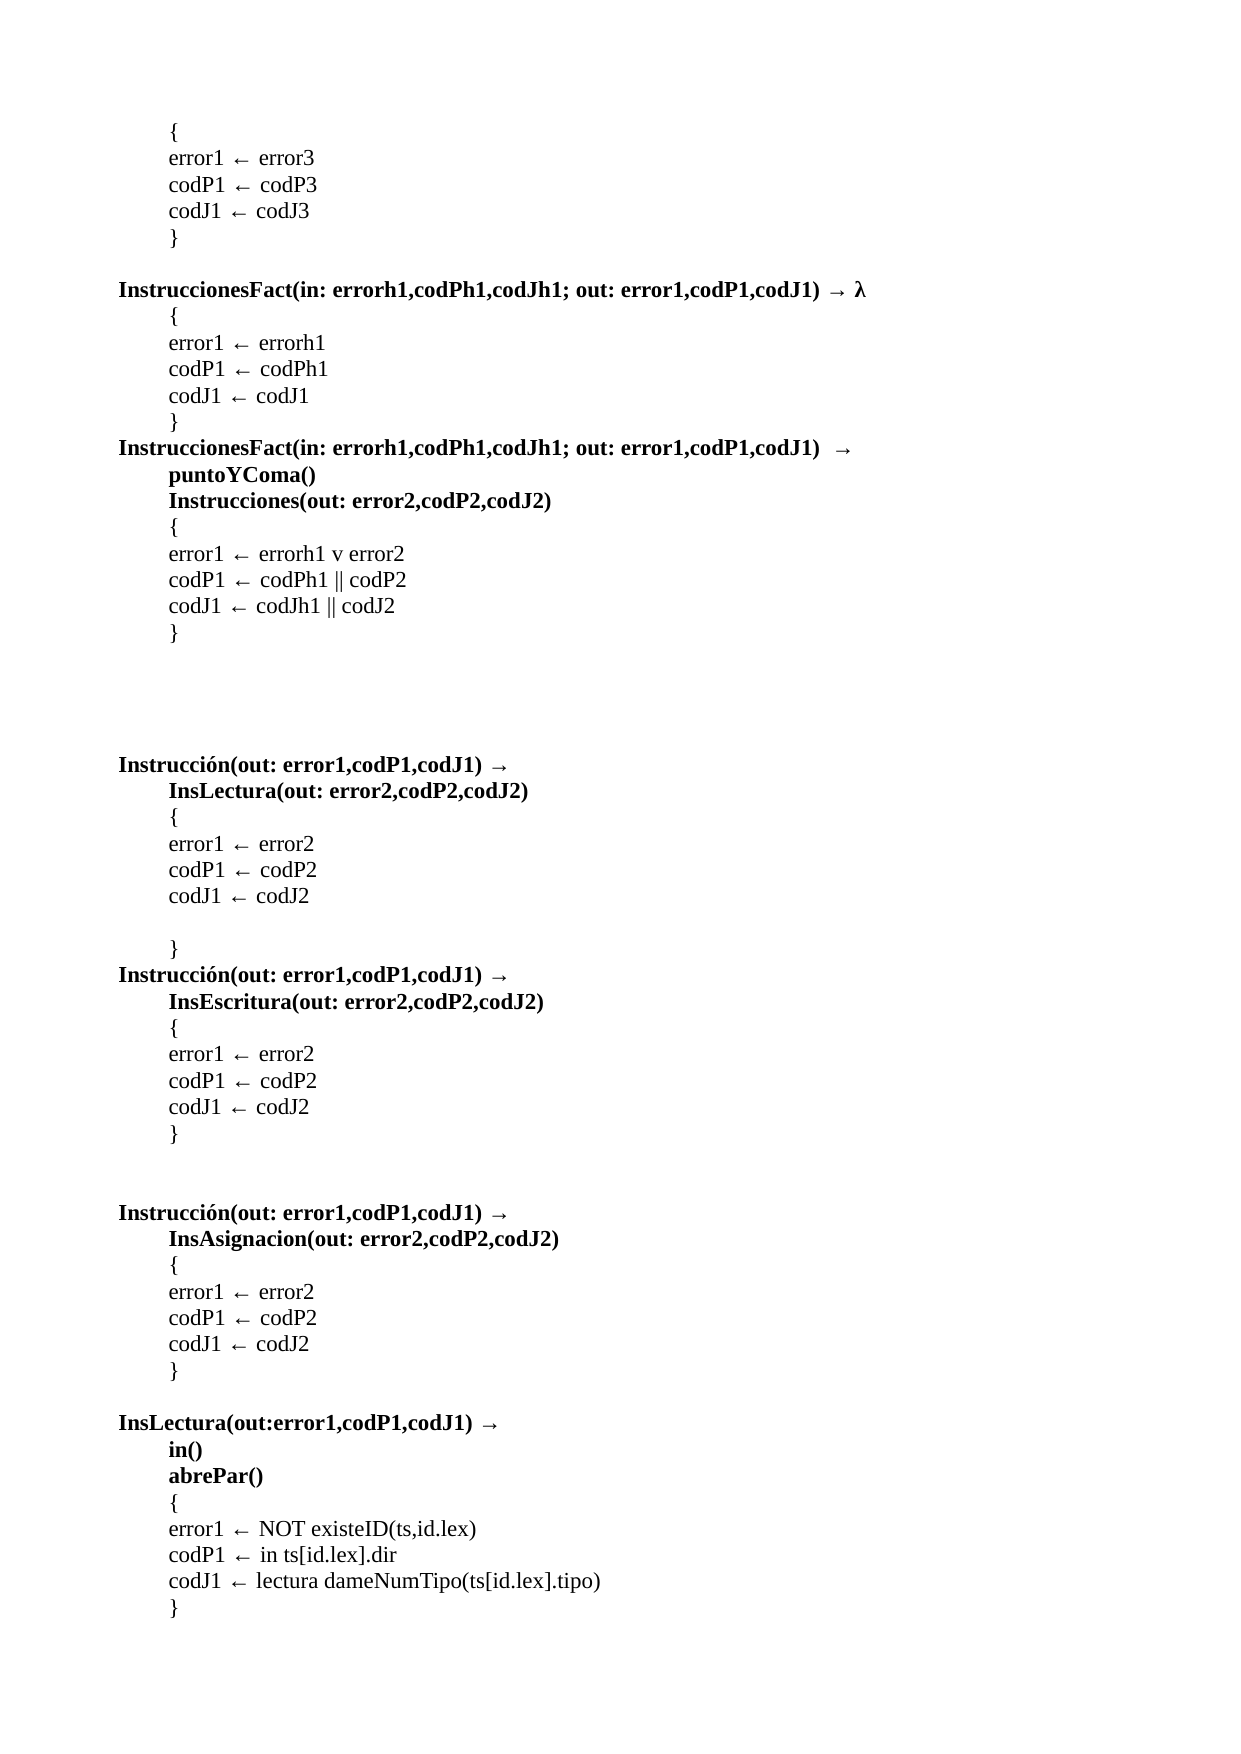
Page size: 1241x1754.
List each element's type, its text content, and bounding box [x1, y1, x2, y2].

text codP1 ← codP2 [118, 856, 1122, 882]
text error1 ← error2 [118, 1278, 1122, 1304]
text error1 ← errorh1 v error2 [118, 540, 1122, 566]
text error1 ← error2 [118, 830, 1122, 856]
text Instrucción(out: error1,codP1,codJ1) → [118, 751, 1122, 777]
text { [118, 118, 1122, 144]
text { [118, 1488, 1122, 1515]
text { [118, 803, 1122, 830]
text codP1 ← codPh1 || codP2 [118, 566, 1122, 592]
text codP1 ← codPh1 [118, 355, 1122, 382]
text error1 ← errorh1 [118, 329, 1122, 355]
text codJ1 ← lectura dameNumTipo(ts[id.lex].tipo) [118, 1568, 1122, 1594]
text } [118, 1357, 1122, 1383]
text } [118, 935, 1122, 961]
text error1 ← NOT existeID(ts,id.lex) [118, 1515, 1122, 1541]
text error1 ← error2 [118, 1041, 1122, 1067]
text codJ1 ← codJ2 [118, 1093, 1122, 1119]
text { [118, 1251, 1122, 1278]
text InstruccionesFact(in: errorh1,codPh1,codJh1; out: error1,codP1,codJ1) → λ [118, 276, 1122, 303]
text codJ1 ← codJ2 [118, 882, 1122, 909]
text InsAsignacion(out: error2,codP2,codJ2) [118, 1225, 1122, 1251]
text } [118, 408, 1122, 434]
text InsEscritura(out: error2,codP2,codJ2) [118, 988, 1122, 1014]
text codJ1 ← codJ3 [118, 197, 1122, 223]
text Instrucción(out: error1,codP1,codJ1) → [118, 961, 1122, 988]
text codJ1 ← codJ1 [118, 382, 1122, 408]
text in() [118, 1436, 1122, 1462]
text error1 ← error3 [118, 144, 1122, 171]
text puntoYComa() [118, 461, 1122, 487]
text codP1 ← in ts[id.lex].dir [118, 1541, 1122, 1568]
text codP1 ← codP3 [118, 171, 1122, 197]
text abrePar() [118, 1462, 1122, 1488]
text { [118, 1014, 1122, 1041]
text codP1 ← codP2 [118, 1304, 1122, 1330]
text { [118, 513, 1122, 540]
text } [118, 619, 1122, 645]
text InsLectura(out: error2,codP2,codJ2) [118, 777, 1122, 803]
text { [118, 303, 1122, 329]
text } [118, 1594, 1122, 1620]
text Instrucción(out: error1,codP1,codJ1) → [118, 1199, 1122, 1225]
text } [118, 1119, 1122, 1146]
text codJ1 ← codJ2 [118, 1330, 1122, 1357]
text } [118, 223, 1122, 250]
text codP1 ← codP2 [118, 1067, 1122, 1093]
text codJ1 ← codJh1 || codJ2 [118, 592, 1122, 619]
text InsLectura(out:error1,codP1,codJ1) → [118, 1409, 1122, 1436]
text InstruccionesFact(in: errorh1,codPh1,codJh1; out: error1,codP1,codJ1) → [118, 434, 1122, 461]
text Instrucciones(out: error2,codP2,codJ2) [118, 487, 1122, 513]
